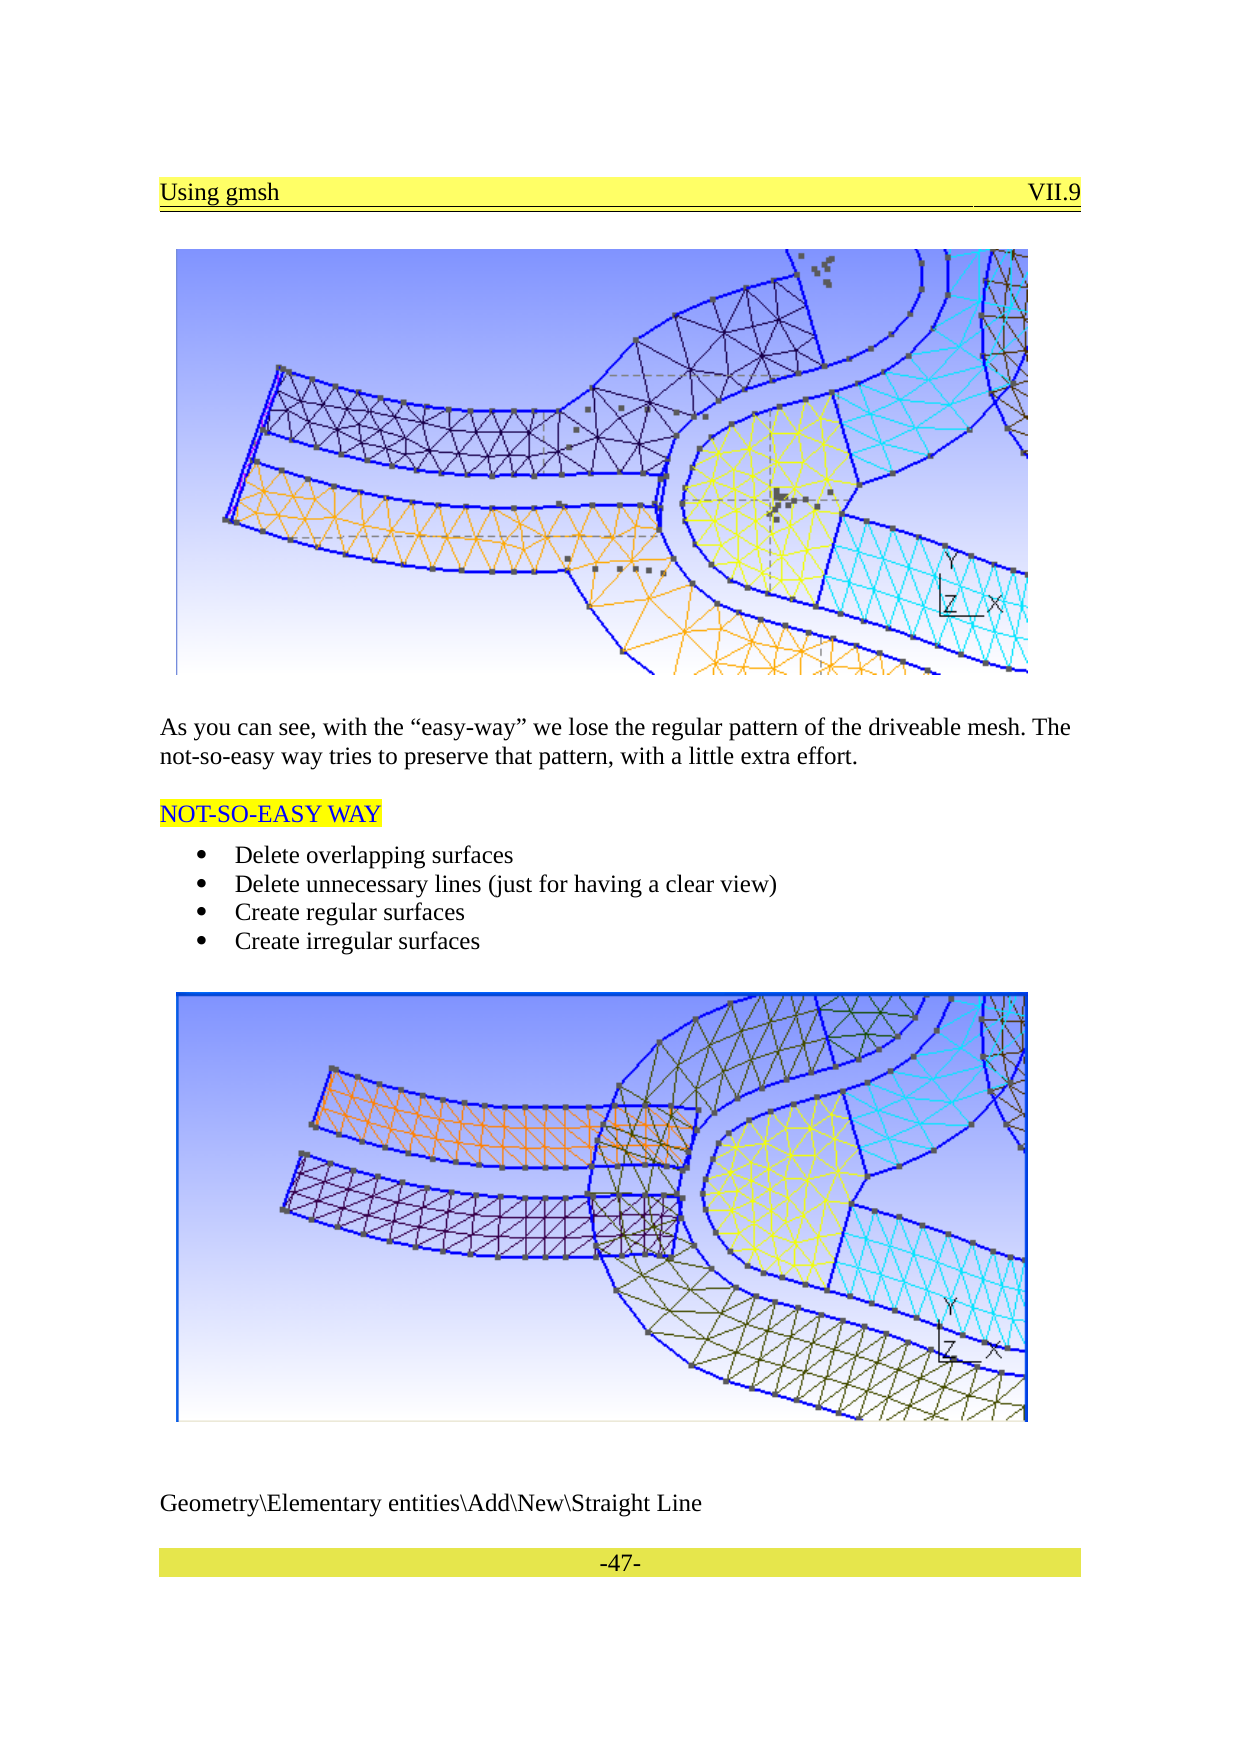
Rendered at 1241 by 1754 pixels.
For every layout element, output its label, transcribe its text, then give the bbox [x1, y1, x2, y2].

picture [176, 249, 1028, 675]
list Delete unnecessary lines (just for having a clear view) [197, 869, 1081, 897]
text Geometry\Elementary entities\Add\New\Straight Line [159, 1488, 1081, 1517]
list Create irregular surfaces [197, 926, 1081, 955]
list Delete overlapping surfaces [197, 840, 1081, 869]
list Create regular surfaces [197, 897, 1081, 926]
text As you can see, with the “easy-way” we lose the regular pattern of the driveable mesh. The not-so-easy way tries to preserve that pattern, with a little extra effort. [159, 712, 1081, 770]
picture [176, 992, 1028, 1422]
text NOT-SO-EASY WAY [159, 799, 1081, 827]
